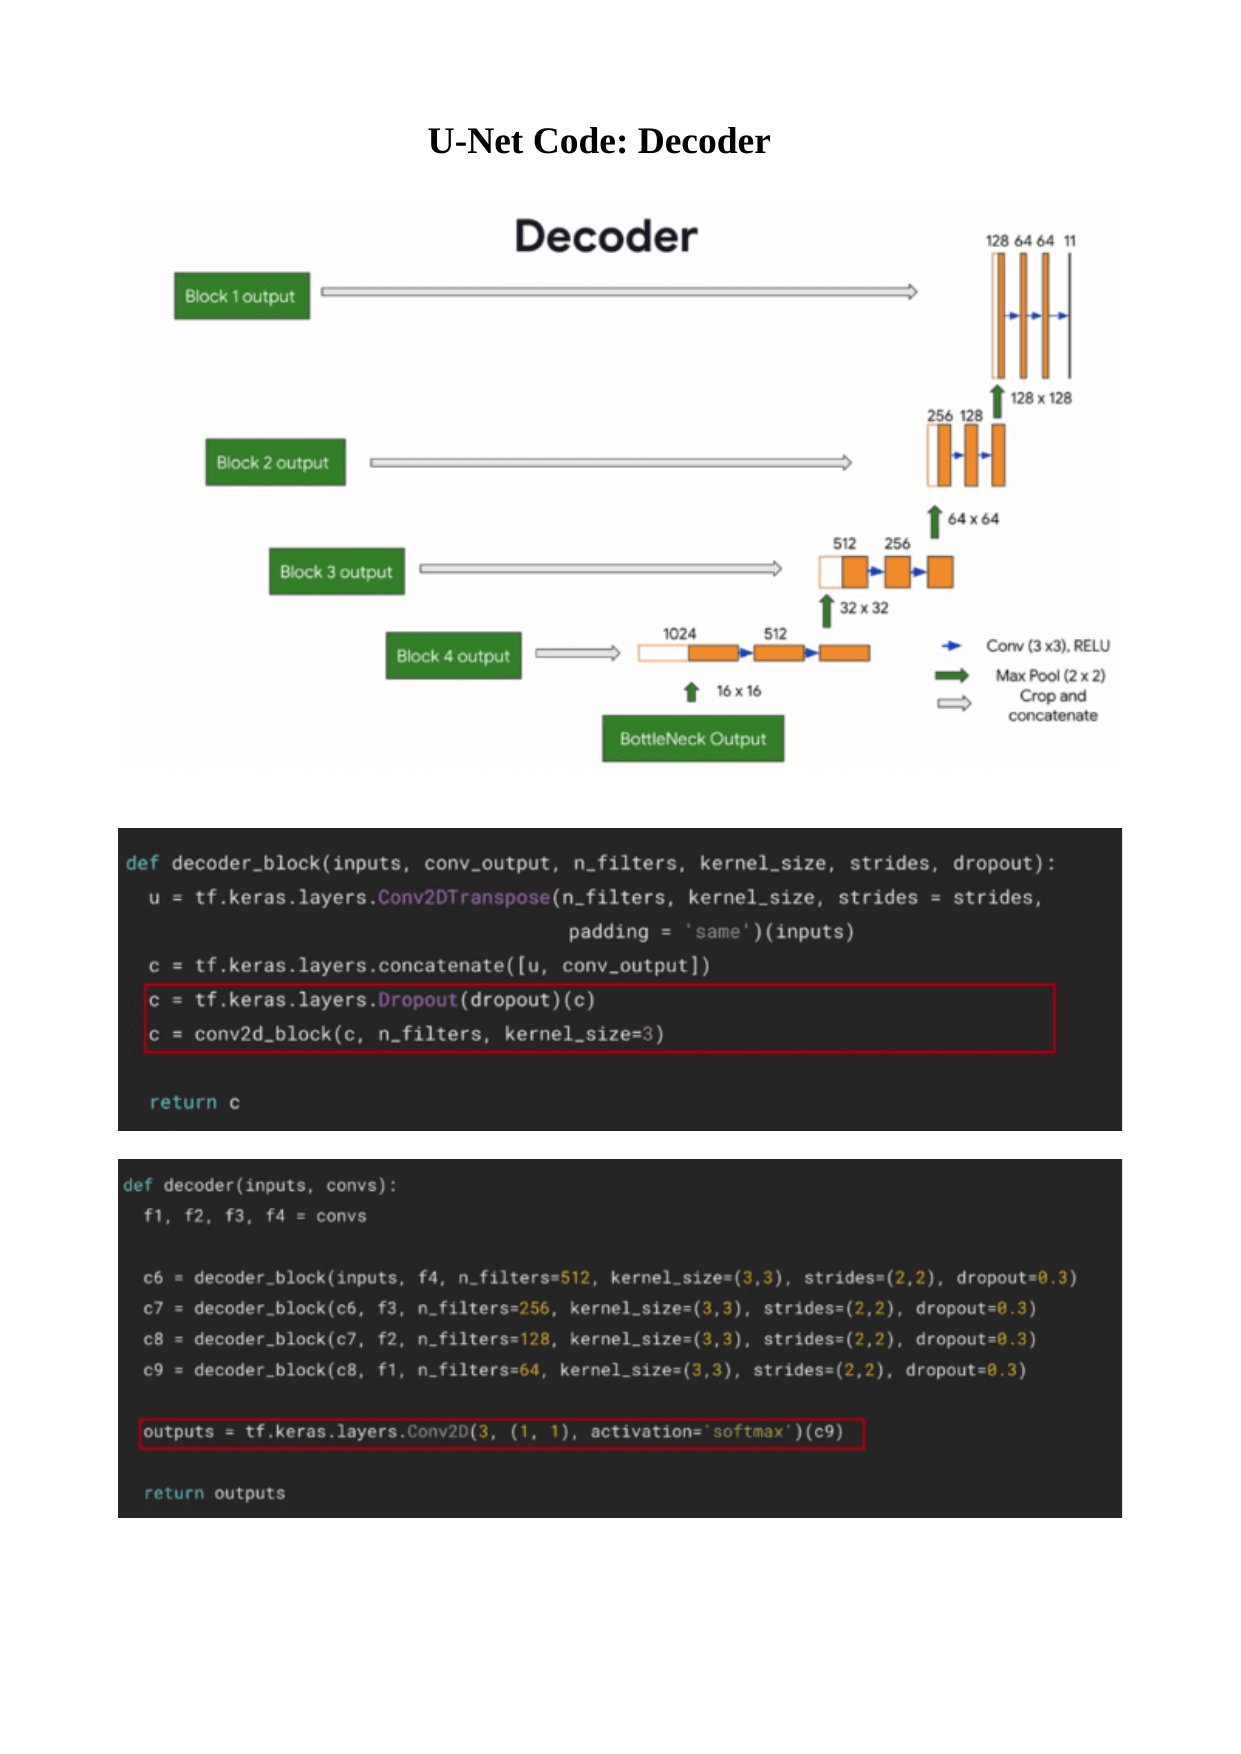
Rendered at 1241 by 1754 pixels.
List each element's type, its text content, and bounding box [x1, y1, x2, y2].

picture [118, 828, 1123, 1131]
subtitle U-Net Code: Decoder [118, 118, 1122, 161]
picture [118, 1159, 1123, 1518]
picture [118, 202, 1123, 771]
